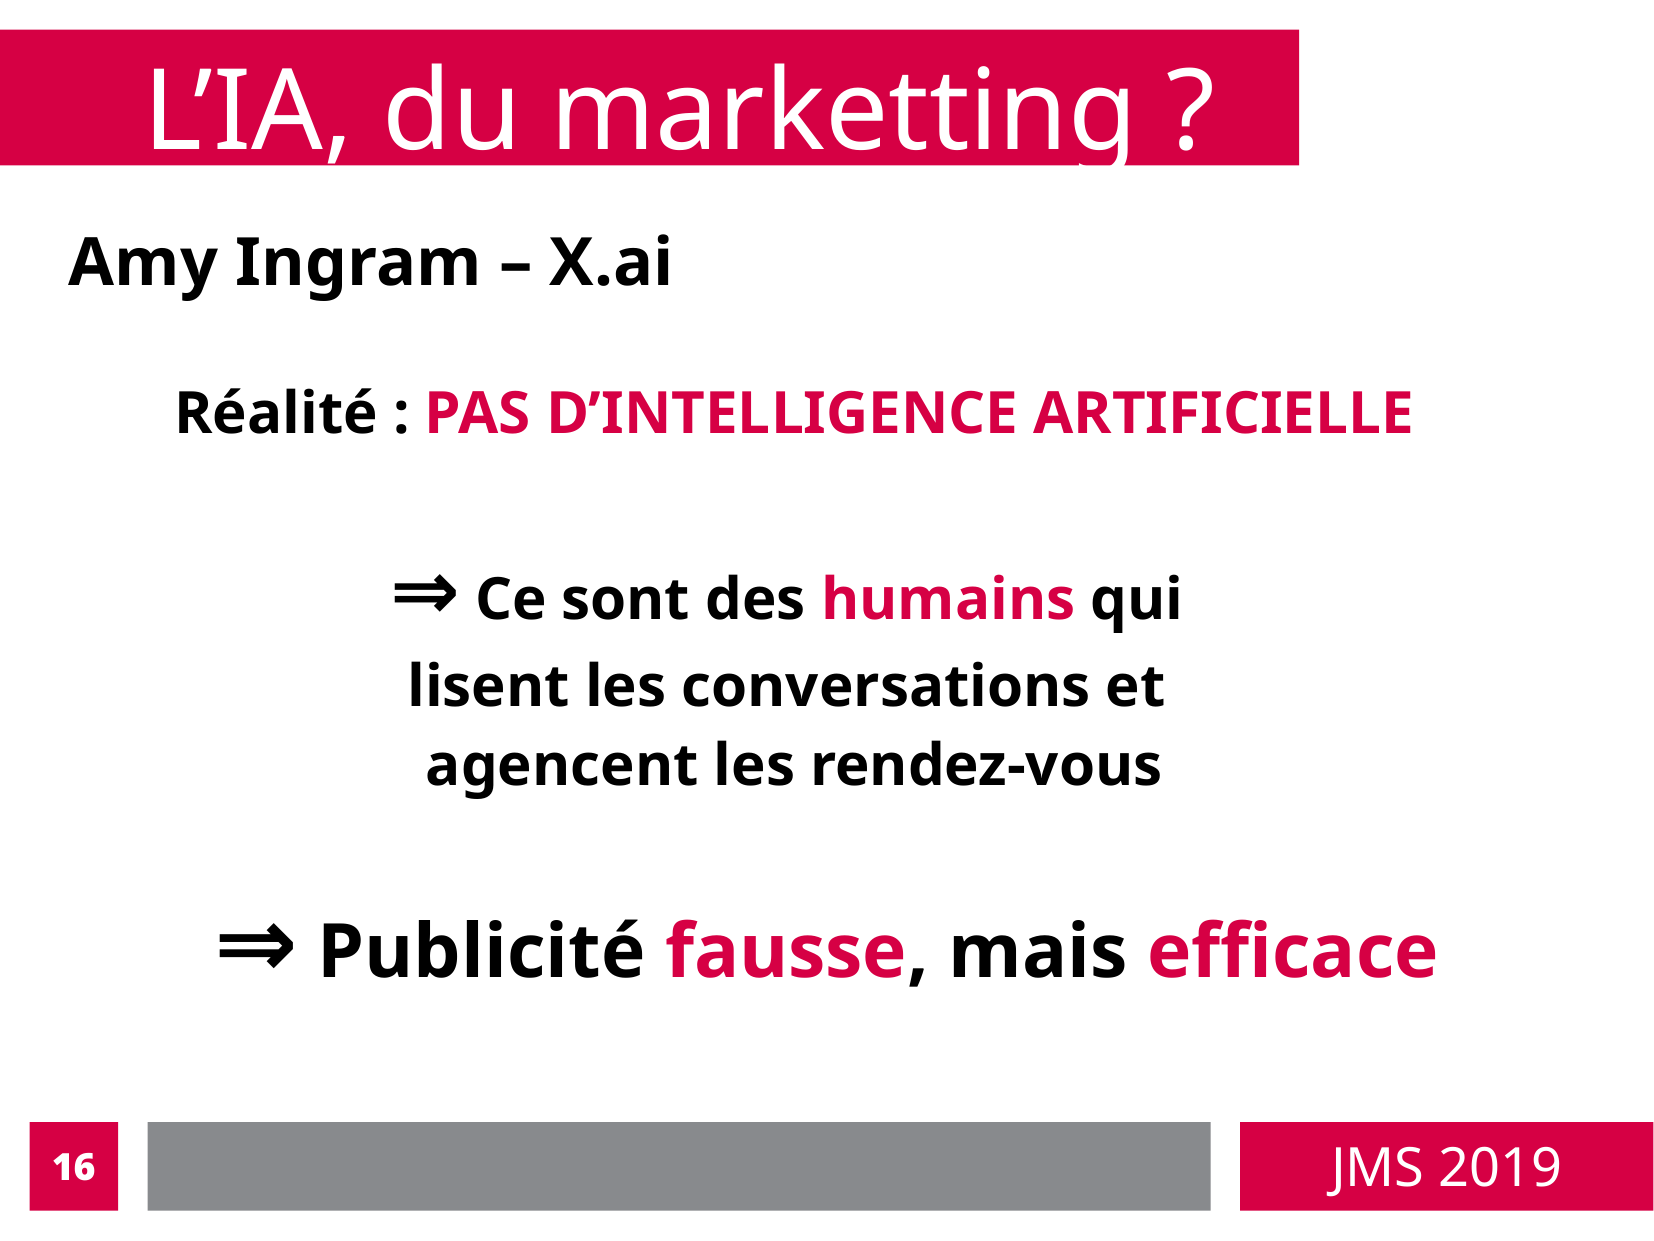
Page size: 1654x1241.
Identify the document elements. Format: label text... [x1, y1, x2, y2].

text_box Réalité : PAS D’INTELLIGENCE ARTIFICIELLE ⇒ Ce sont des humains qui lisent les conversations et agencent les rendez-vous [59, 395, 1530, 779]
text_box Amy Ingram – X.ai [0, 178, 795, 461]
text_box ⇒ Publicité fausse, mais efficace [53, 844, 1601, 1034]
title L’IA, du marketting ? [0, 29, 1229, 178]
